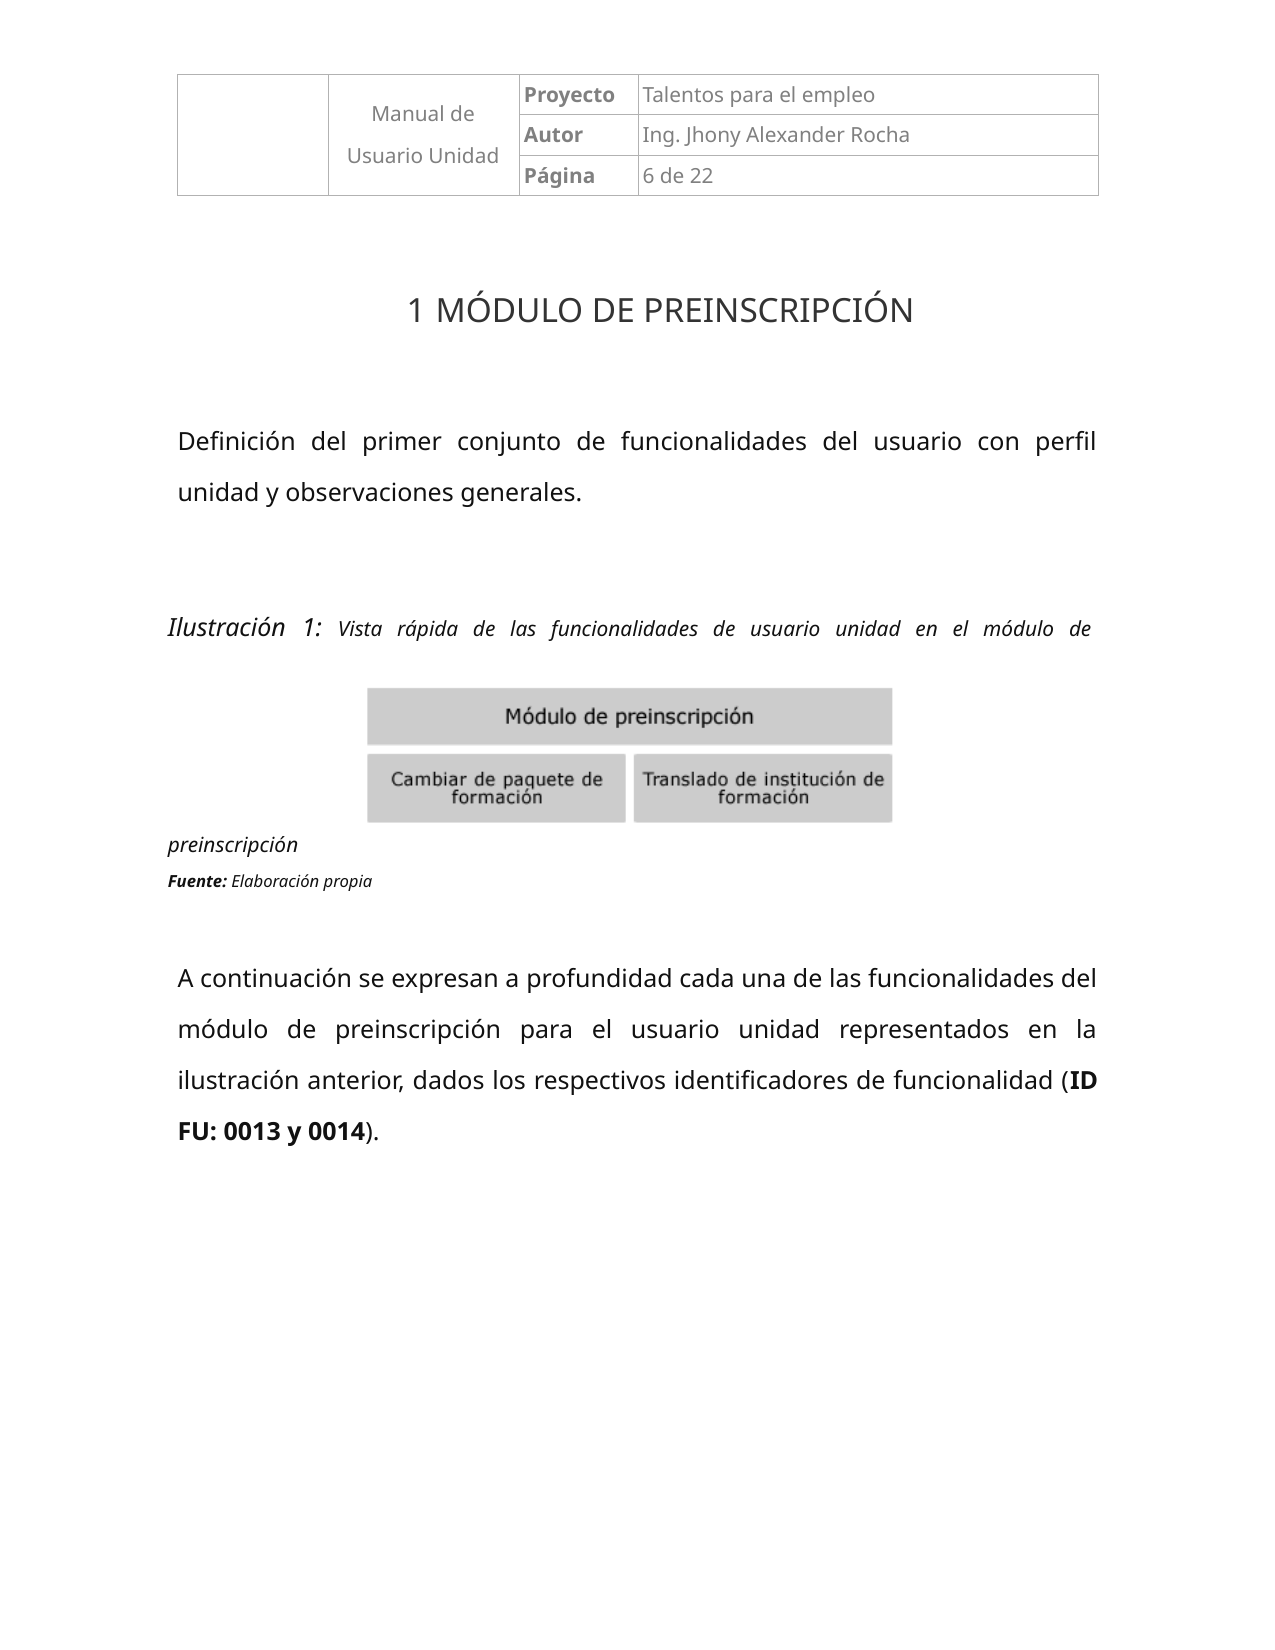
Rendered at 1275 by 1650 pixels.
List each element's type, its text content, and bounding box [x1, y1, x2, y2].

text A continuación se expresan a profundidad cada una de las funcionalidades del módulo de preinscripción para el usuario unidad representados en la ilustración anterior, dados los respectivos identificadores de funcionalidad (ID FU: 0013 y 0014). [177, 961, 1098, 1148]
text [168, 589, 1093, 609]
picture [358, 680, 902, 831]
text Fuente: Elaboración propia [168, 859, 1093, 893]
text Definición del primer conjunto de funcionalidades del usuario con perfil unidad y observaciones generales. [177, 423, 1098, 508]
subtitle Módulo de preinscripción [215, 287, 1098, 332]
text Ilustración 1: Vista rápida de las funcionalidades de usuario unidad en el módulo de preinscripción [168, 609, 1093, 859]
